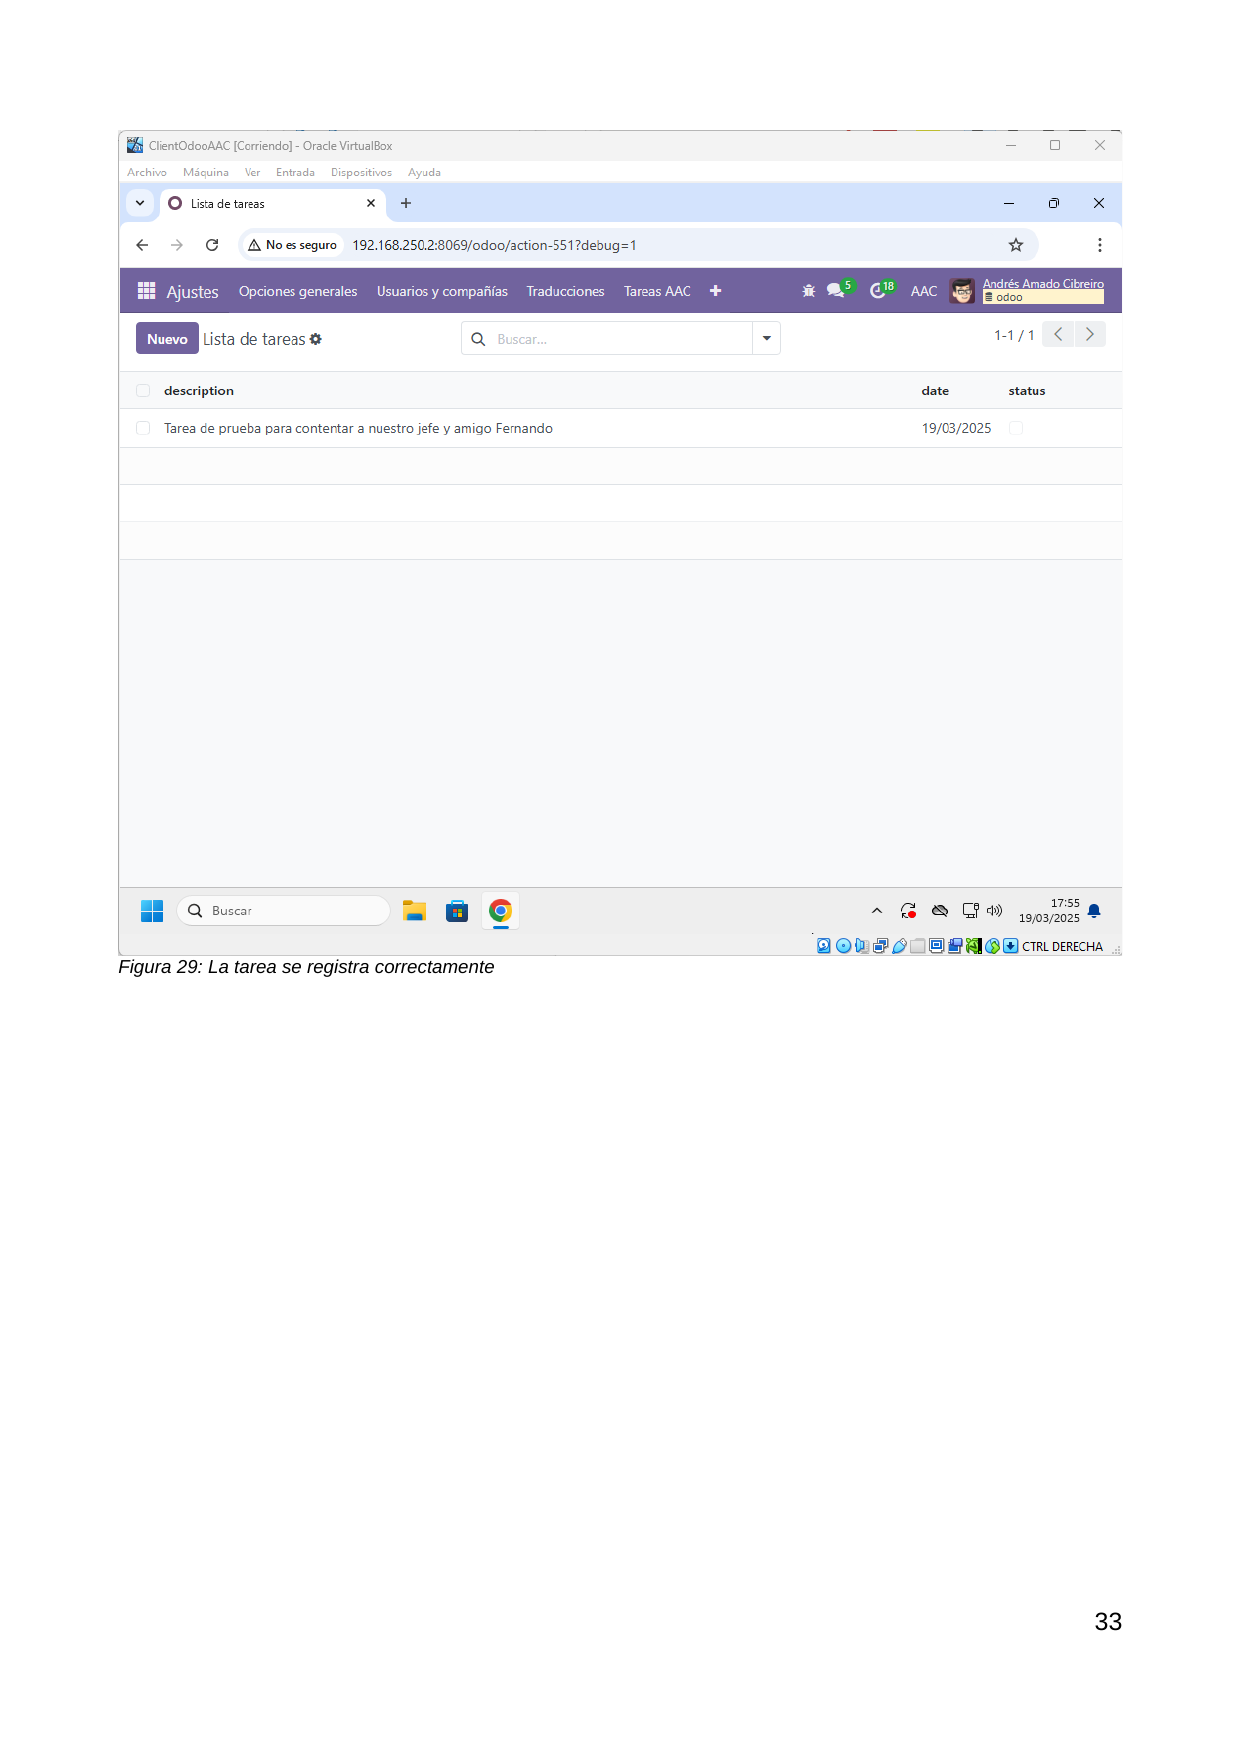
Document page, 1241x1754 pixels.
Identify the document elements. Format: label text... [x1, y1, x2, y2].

text Figura 29: La tarea se registra correctamente [118, 956, 1122, 977]
picture [118, 130, 1123, 956]
